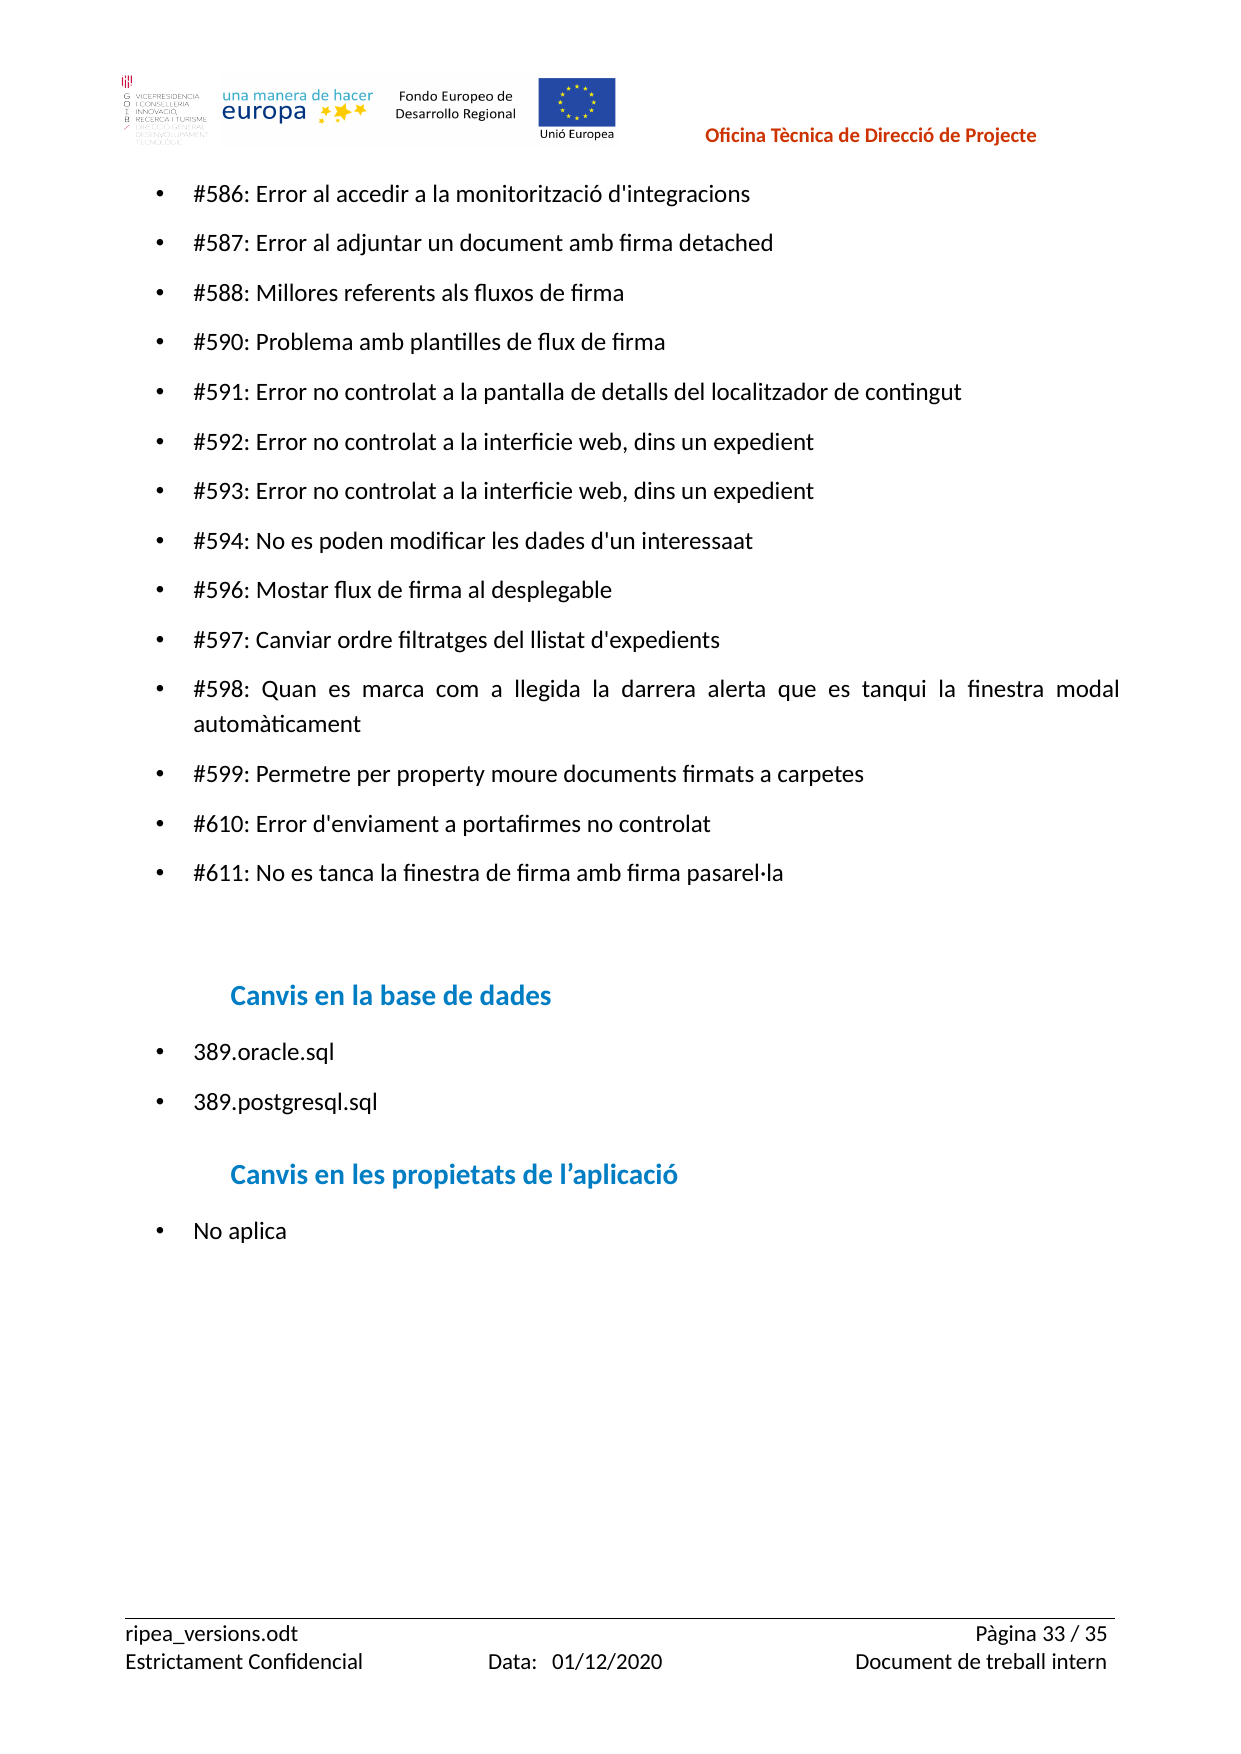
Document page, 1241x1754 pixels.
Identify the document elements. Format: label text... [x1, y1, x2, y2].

list #611: No es tanca la finestra de firma amb firma pasarel·la [156, 857, 1122, 888]
list 389.postgresql.sql [156, 1086, 1122, 1116]
list #588: Millores referents als fluxos de firma [156, 277, 1122, 307]
list #592: Error no controlat a la interficie web, dins un expedient [156, 426, 1122, 456]
list #598: Quan es marca com a llegida la darrera alerta que es tanqui la finestra modal automàticament [156, 673, 1122, 739]
list 389.oracle.sql [156, 1036, 1122, 1067]
list #610: Error d'enviament a portafirmes no controlat [156, 808, 1122, 838]
list #590: Problema amb plantilles de flux de firma [156, 326, 1122, 357]
list #594: No es poden modificar les dades d'un interessaat [156, 525, 1122, 555]
list No aplica [156, 1215, 1122, 1246]
list #586: Error al accedir a la monitorització d'integracions [156, 178, 1122, 208]
picture [219, 73, 621, 147]
list #599: Permetre per property moure documents firmats a carpetes [156, 758, 1122, 789]
list #593: Error no controlat a la interficie web, dins un expedient [156, 475, 1122, 506]
subtitle Canvis en la base de dades [153, 977, 1122, 1013]
picture [118, 73, 213, 147]
list #596: Mostar flux de firma al desplegable [156, 574, 1122, 605]
list #597: Canviar ordre filtratges del llistat d'expedients [156, 624, 1122, 654]
list #587: Error al adjuntar un document amb firma detached [156, 227, 1122, 258]
subtitle Canvis en les propietats de l’aplicació [153, 1156, 1122, 1192]
list #591: Error no controlat a la pantalla de detalls del localitzador de contingut [156, 376, 1122, 407]
